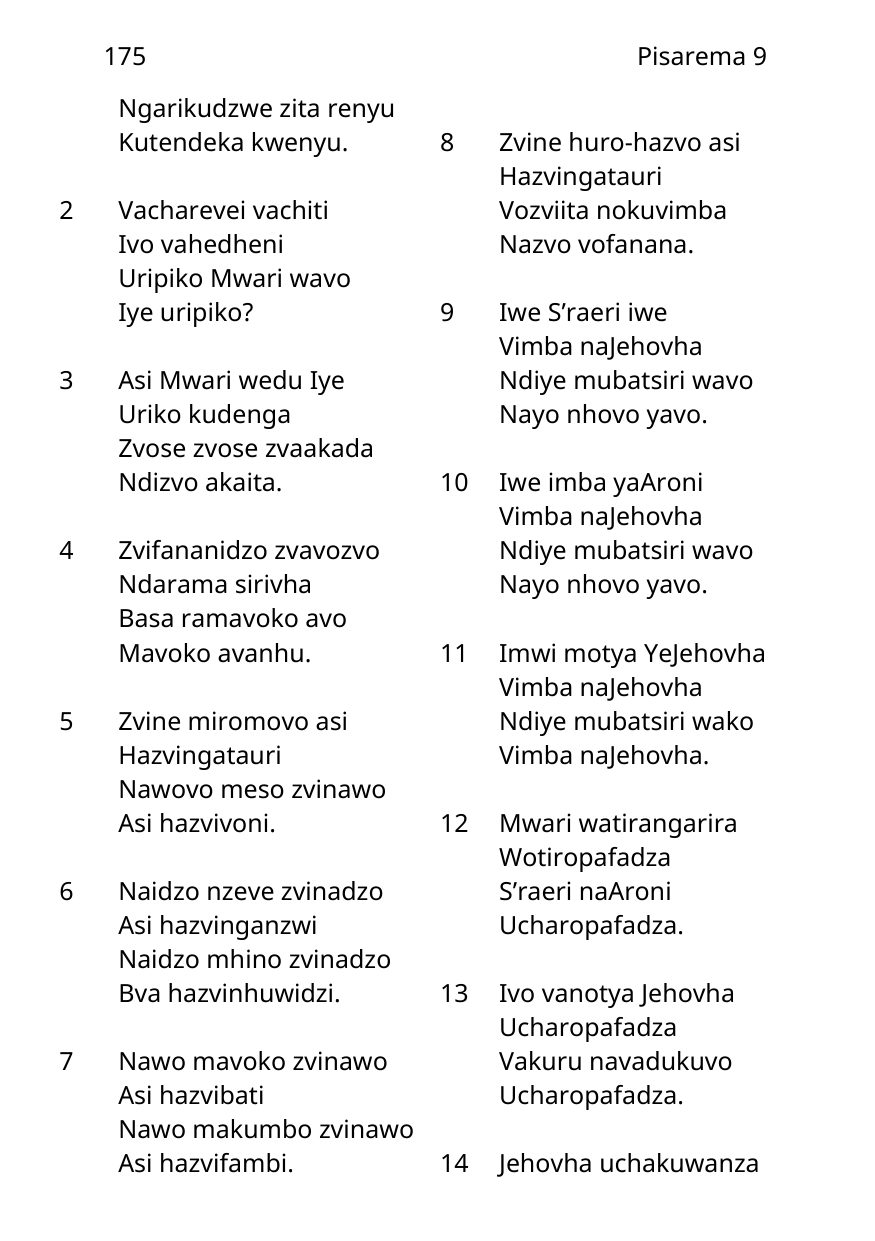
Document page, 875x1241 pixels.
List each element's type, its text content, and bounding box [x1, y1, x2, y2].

text Basa ramavoko avo [59, 601, 434, 635]
text Vimba naJehovha [440, 669, 815, 703]
text Nayo nhovo yavo. [440, 397, 815, 431]
text Asi hazvivoni. [59, 806, 434, 839]
text 10 Iwe imba yaAroni [440, 465, 815, 499]
text Asi hazvinganzwi [59, 908, 434, 942]
text Bva hazvinhuwidzi. [59, 976, 434, 1010]
text Ucharopafadza. [440, 1078, 815, 1112]
text Ndiye mubatsiri wavo [440, 533, 815, 567]
text Ucharopafadza [440, 1010, 815, 1044]
text S’raeri naAroni [440, 874, 815, 908]
text Nazvo vofanana. [440, 226, 815, 261]
text 3 Asi Mwari wedu Iye [59, 363, 434, 397]
text Uripiko Mwari wavo [59, 261, 434, 294]
text 8 Zvine huro-hazvo asi [440, 124, 815, 158]
text Vimba naJehovha. [440, 737, 815, 771]
text 12 Mwari watirangarira [440, 806, 815, 839]
text Wotiropafadza [440, 839, 815, 874]
text 2 Vacharevei vachiti [59, 192, 434, 226]
text Naidzo mhino zvinadzo [59, 942, 434, 976]
text Nawo makumbo zvinawo [59, 1112, 434, 1146]
text Vimba naJehovha [440, 499, 815, 533]
text 9 Iwe S’raeri iwe [440, 294, 815, 329]
text Ndizvo akaita. [59, 465, 434, 499]
text Zvose zvose zvaakada [59, 431, 434, 465]
text Mavoko avanhu. [59, 635, 434, 669]
text Asi hazvibati [59, 1078, 434, 1112]
text Ivo vahedheni [59, 226, 434, 261]
text Iye uripiko? [59, 294, 434, 329]
text Nawovo meso zvinawo [59, 771, 434, 806]
text Vimba naJehovha [440, 329, 815, 363]
text 5 Zvine miromovo asi [59, 703, 434, 737]
text 6 Naidzo nzeve zvinadzo [59, 874, 434, 908]
text Asi hazvifambi. [59, 1146, 434, 1180]
text Ndiye mubatsiri wavo [440, 363, 815, 397]
text Hazvingatauri [440, 158, 815, 192]
text 13 Ivo vanotya Jehovha [440, 976, 815, 1010]
text Ndiye mubatsiri wako [440, 703, 815, 737]
text 14 Jehovha uchakuwanza [440, 1146, 815, 1180]
text 11 Imwi motya YeJehovha [440, 635, 815, 669]
text Ucharopafadza. [440, 908, 815, 942]
text Vakuru navadukuvo [440, 1044, 815, 1078]
text 4 Zvifananidzo zvavozvo [59, 533, 434, 567]
text 7 Nawo mavoko zvinawo [59, 1044, 434, 1078]
text Ngarikudzwe zita renyu [59, 90, 434, 124]
text Kutendeka kwenyu. [59, 124, 434, 158]
text Hazvingatauri [59, 737, 434, 771]
text Ndarama sirivha [59, 567, 434, 601]
text Vozviita nokuvimba [440, 192, 815, 226]
text Uriko kudenga [59, 397, 434, 431]
text Nayo nhovo yavo. [440, 567, 815, 601]
